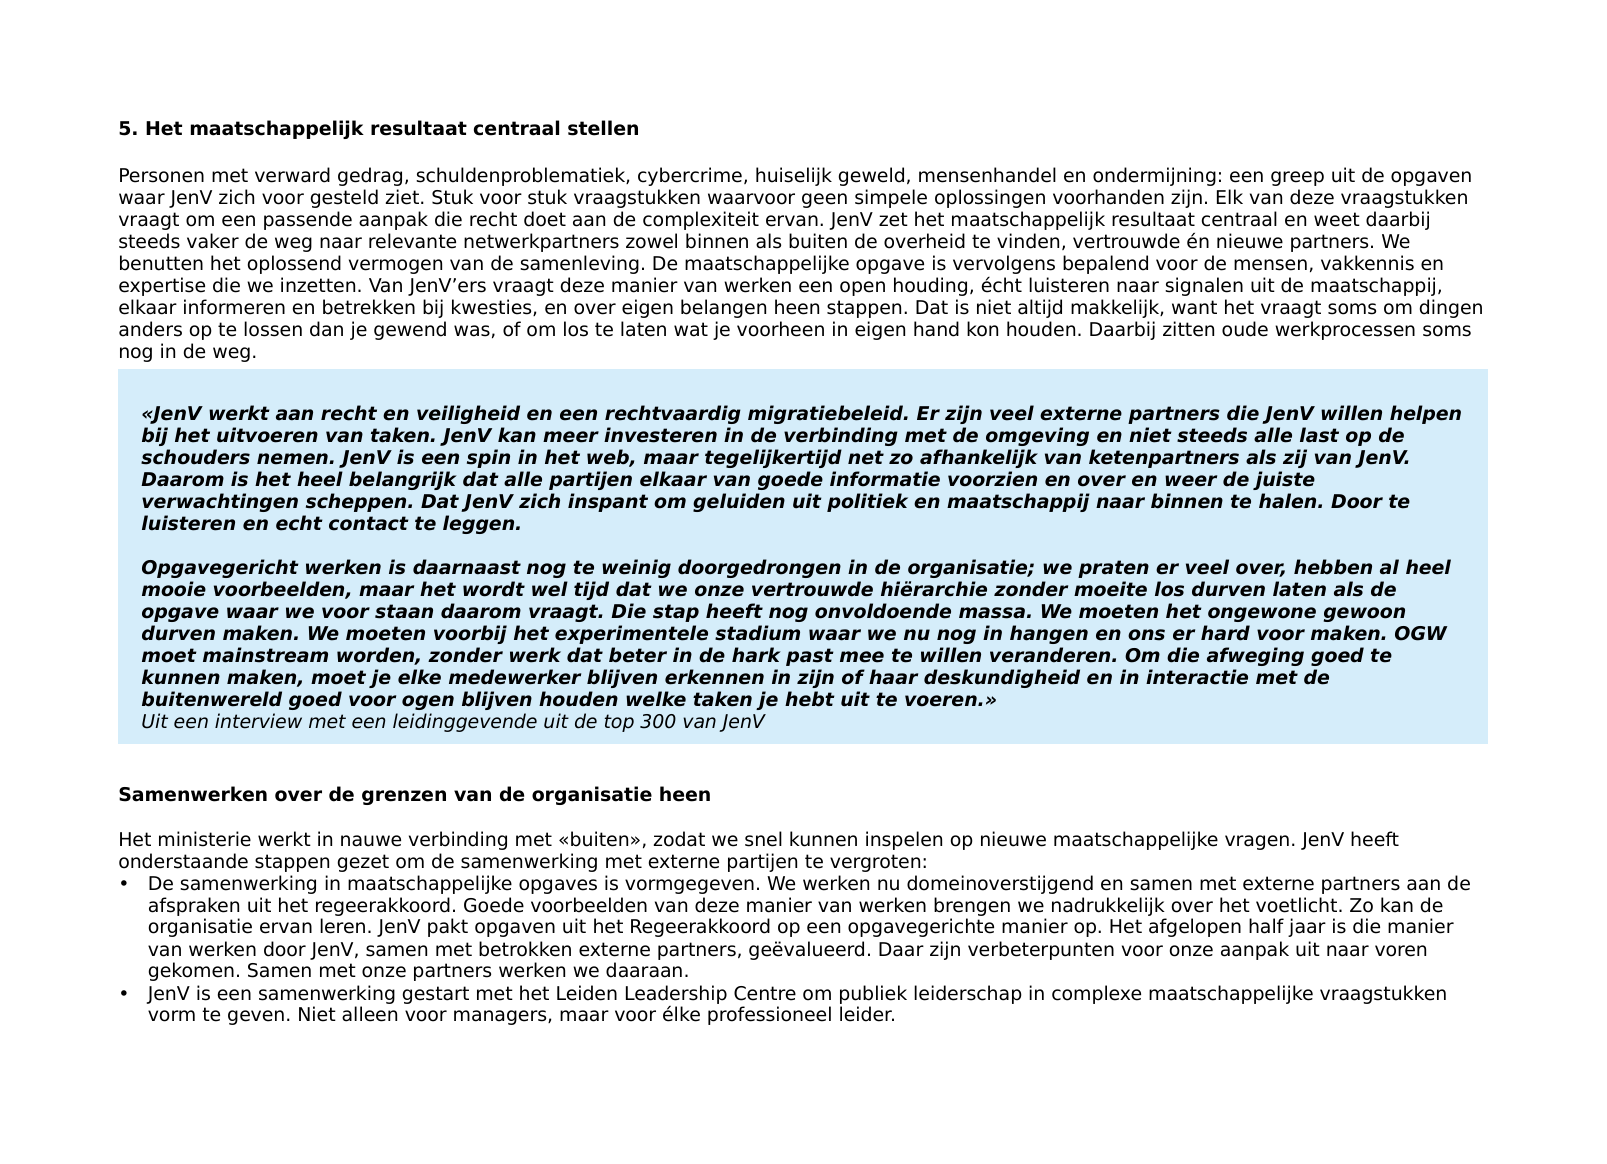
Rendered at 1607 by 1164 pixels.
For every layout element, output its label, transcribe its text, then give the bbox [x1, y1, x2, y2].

text • De samenwerking in maatschappelijke opgaves is vormgegeven. We werken nu domeinoverstijgend en samen met externe partners aan de afspraken uit het regeerakkoord. Goede voorbeelden van deze manier van werken brengen we nadrukkelijk over het voetlicht. Zo kan de organisatie ervan leren. JenV pakt opgaven uit het Regeerakkoord op een opgavegerichte manier op. Het afgelopen half jaar is die manier van werken door JenV, samen met betrokken externe partners, geëvalueerd. Daar zijn verbeterpunten voor onze aanpak uit naar voren gekomen. Samen met onze partners werken we daaraan. [118, 872, 1488, 982]
table_header «JenV werkt aan recht en veiligheid en een rechtvaardig migratiebeleid. Er zijn veel externe partners die JenV willen helpen bij het uitvoeren van taken. JenV kan meer investeren in de verbinding met de omgeving en niet steeds alle last op de schouders nemen. JenV is een spin in het web, maar tegelijkertijd net zo afhankelijk van ketenpartners als zij van JenV. Daarom is het heel belangrijk dat alle partijen elkaar van goede informatie voorzien en over en weer de juiste verwachtingen scheppen. Dat JenV zich inspant om geluiden uit politiek en maatschappij naar binnen te halen. Door te luisteren en echt contact te leggen. Opgavegericht werken is daarnaast nog te weinig doorgedrongen in de organisatie; we praten er veel over, hebben al heel mooie voorbeelden, maar het wordt wel tijd dat we onze vertrouwde hiërarchie zonder moeite los durven laten als de opgave waar we voor staan daarom vraagt. Die stap heeft nog onvoldoende massa. We moeten het ongewone gewoon durven maken. We moeten voorbij het experimentele stadium waar we nu nog in hangen en ons er hard voor maken. OGW moet mainstream worden, zonder werk dat beter in de hark past mee te willen veranderen. Om die afweging goed te kunnen maken, moet je elke medewerker blijven erkennen in zijn of haar deskundigheid en in interactie met de buitenwereld goed voor ogen blijven houden welke taken je hebt uit te voeren.» Uit een interview met een leidinggevende uit de top 300 van JenV [118, 369, 1488, 744]
text Het ministerie werkt in nauwe verbinding met «buiten», zodat we snel kunnen inspelen op nieuwe maatschappelijke vragen. JenV heeft onderstaande stappen gezet om de samenwerking met externe partijen te vergroten: [118, 828, 1488, 872]
text • JenV is een samenwerking gestart met het Leiden Leadership Centre om publiek leiderschap in complexe maatschappelijke vraagstukken vorm te geven. Niet alleen voor managers, maar voor élke professioneel leider. [118, 982, 1488, 1026]
subtitle Samenwerken over de grenzen van de organisatie heen [118, 784, 1488, 806]
text Personen met verward gedrag, schuldenproblematiek, cybercrime, huiselijk geweld, mensenhandel en ondermijning: een greep uit de opgaven waar JenV zich voor gesteld ziet. Stuk voor stuk vraagstukken waarvoor geen simpele oplossingen voorhanden zijn. Elk van deze vraagstukken vraagt om een passende aanpak die recht doet aan de complexiteit ervan. JenV zet het maatschappelijk resultaat centraal en weet daarbij steeds vaker de weg naar relevante netwerkpartners zowel binnen als buiten de overheid te vinden, vertrouwde én nieuwe partners. We benutten het oplossend vermogen van de samenleving. De maatschappelijke opgave is vervolgens bepalend voor de mensen, vakkennis en expertise die we inzetten. Van JenV’ers vraagt deze manier van werken een open houding, écht luisteren naar signalen uit de maatschappij, elkaar informeren en betrekken bij kwesties, en over eigen belangen heen stappen. Dat is niet altijd makkelijk, want het vraagt soms om dingen anders op te lossen dan je gewend was, of om los te laten wat je voorheen in eigen hand kon houden. Daarbij zitten oude werkprocessen soms nog in de weg. [118, 165, 1488, 363]
subtitle 5. Het maatschappelijk resultaat centraal stellen [118, 118, 1488, 140]
